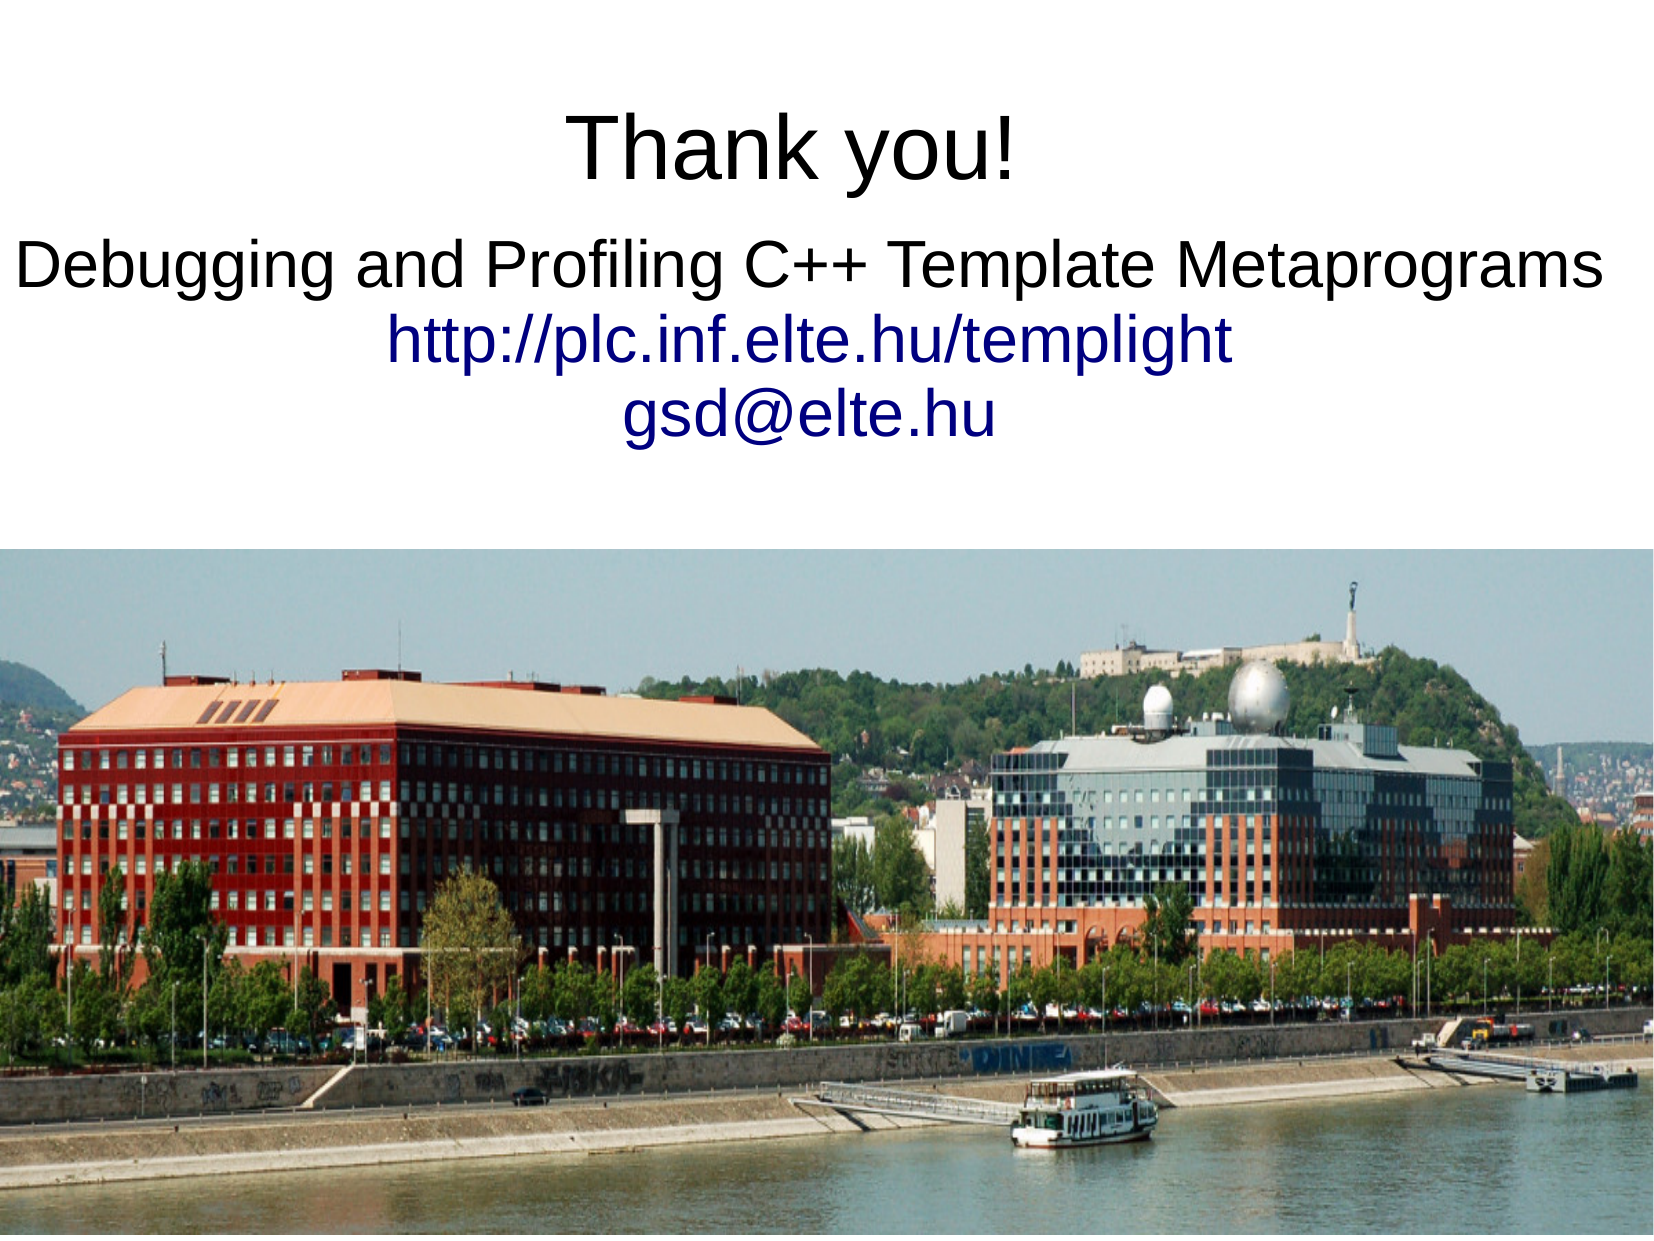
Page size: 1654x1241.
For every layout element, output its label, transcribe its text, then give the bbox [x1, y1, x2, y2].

picture [0, 549, 1654, 1235]
text_box Debugging and Profiling C++ Template Metaprogramshttp://plc.inf.elte.hu/templight gsd@elte.hu [0, 219, 1654, 459]
text_box Thank you! [549, 89, 1034, 207]
